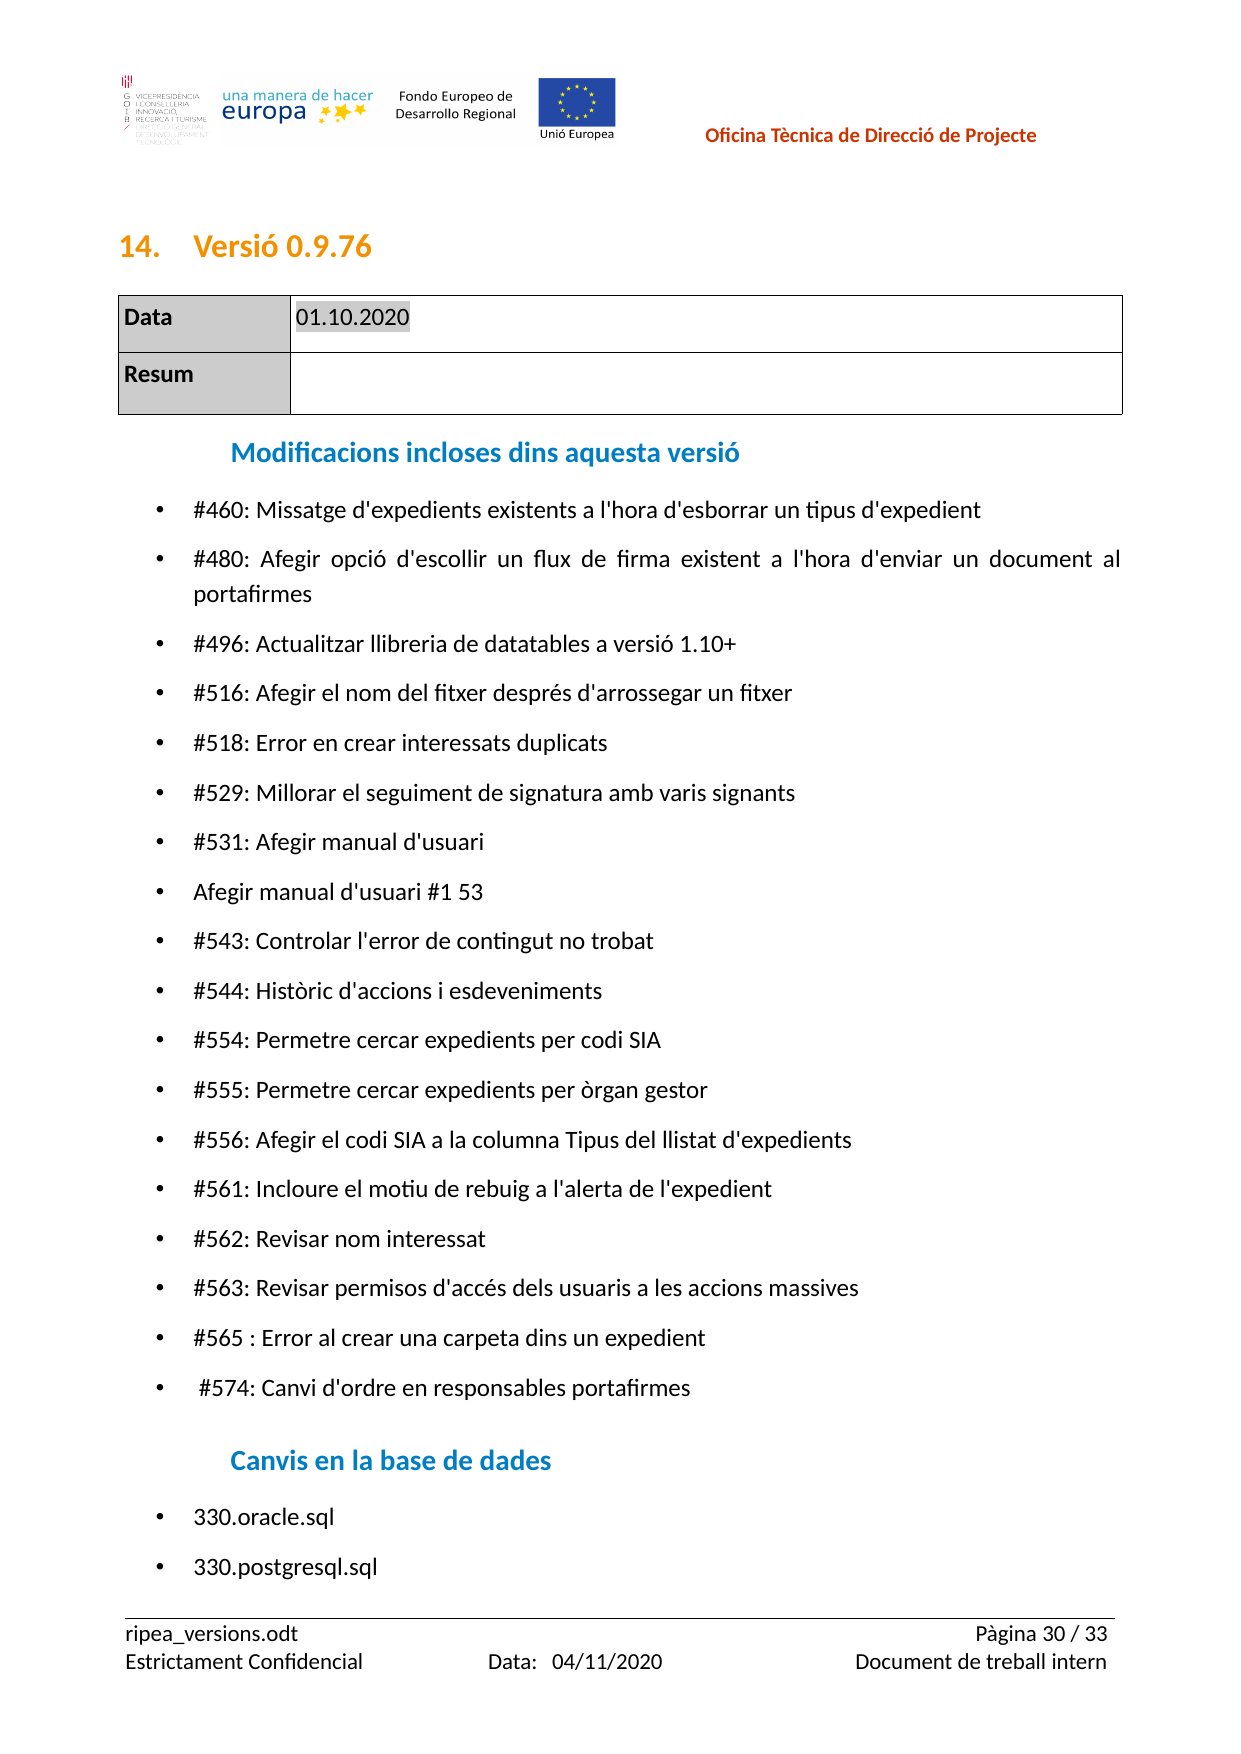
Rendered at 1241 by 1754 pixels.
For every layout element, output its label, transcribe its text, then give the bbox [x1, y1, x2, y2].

list #531: Afegir manual d'usuari [156, 826, 1122, 857]
list #565 : Error al crear una carpeta dins un expedient [156, 1322, 1122, 1353]
list 330.postgresql.sql [156, 1551, 1122, 1581]
list 330.oracle.sql [156, 1501, 1122, 1532]
picture [118, 73, 213, 147]
list #518: Error en crear interessats duplicats [156, 727, 1122, 758]
list #562: Revisar nom interessat [156, 1223, 1122, 1253]
list Afegir manual d'usuari #1 53 [156, 876, 1122, 906]
list #529: Millorar el seguiment de signatura amb varis signants [156, 777, 1122, 807]
subtitle Modificacions incloses dins aquesta versió [153, 434, 1122, 470]
list #554: Permetre cercar expedients per codi SIA [156, 1024, 1122, 1055]
list #561: Incloure el motiu de rebuig a l'alerta de l'expedient [156, 1173, 1122, 1204]
table_cell Resum [119, 353, 290, 414]
table_header Data [119, 296, 290, 352]
table_cell [291, 353, 1122, 414]
subtitle Versió 0.9.76 [118, 225, 1122, 266]
list #563: Revisar permisos d'accés dels usuaris a les accions massives [156, 1272, 1122, 1303]
list #480: Afegir opció d'escollir un flux de firma existent a l'hora d'enviar un document al portafirmes [156, 543, 1122, 609]
table_header 01.10.2020 [291, 296, 1122, 352]
list #544: Històric d'accions i esdeveniments [156, 975, 1122, 1006]
list #574: Canvi d'ordre en responsables portafirmes [156, 1372, 1122, 1402]
list #556: Afegir el codi SIA a la columna Tipus del llistat d'expedients [156, 1124, 1122, 1154]
subtitle Canvis en la base de dades [153, 1442, 1122, 1477]
list #543: Controlar l'error de contingut no trobat [156, 925, 1122, 956]
list #460: Missatge d'expedients existents a l'hora d'esborrar un tipus d'expedient [156, 494, 1122, 524]
picture [219, 73, 621, 147]
list #555: Permetre cercar expedients per òrgan gestor [156, 1074, 1122, 1105]
list #516: Afegir el nom del fitxer després d'arrossegar un fitxer [156, 677, 1122, 708]
list #496: Actualitzar llibreria de datatables a versió 1.10+ [156, 628, 1122, 658]
